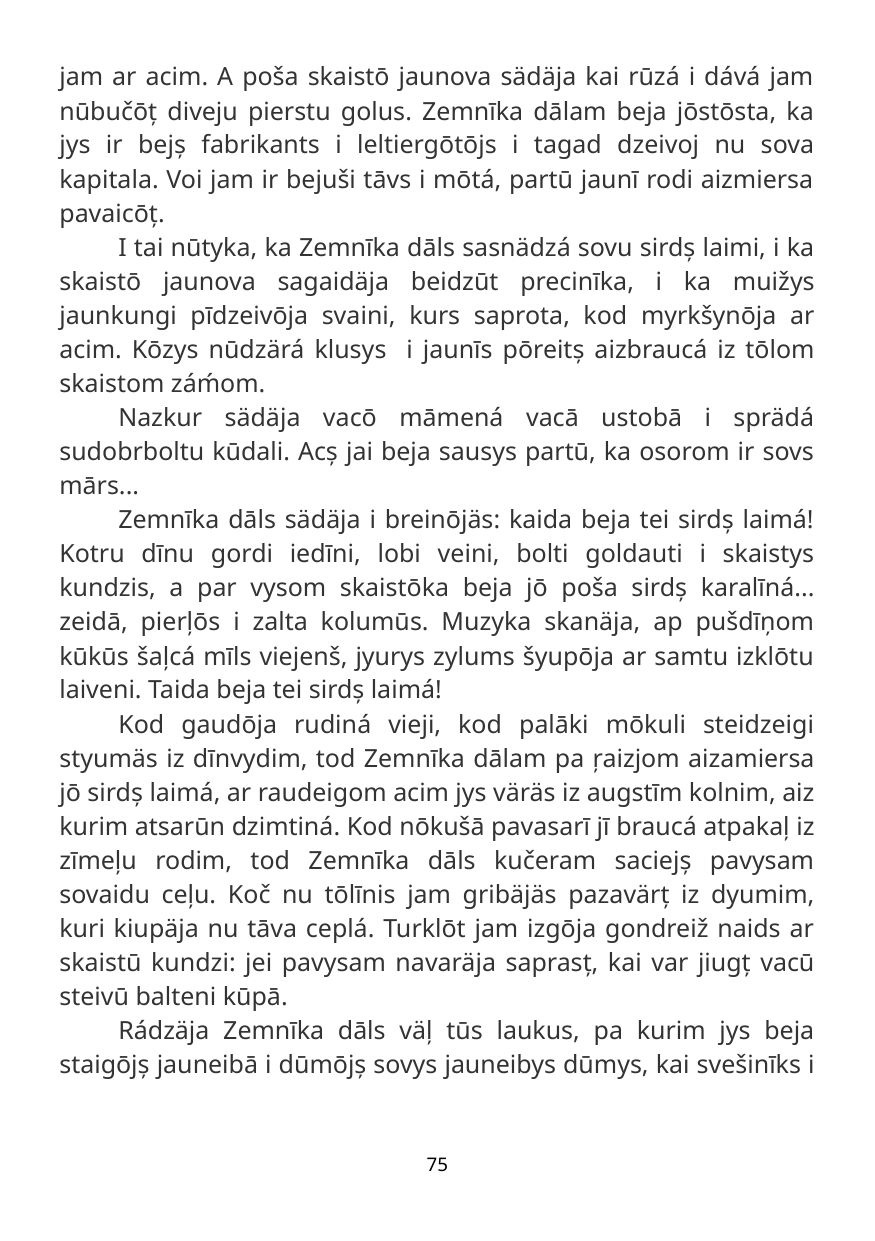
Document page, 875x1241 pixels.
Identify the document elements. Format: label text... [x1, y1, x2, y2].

text Nazkur sädäja vacō māmená vacā ustobā i sprädá sudobrboltu kūdali. Acș jai beja sausys partū, ka osorom ir sovs mārs... [59, 400, 815, 502]
text I tai nūtyka, ka Zemnīka dāls sasnädzá sovu sirdș laimi, i ka skaistō jaunova sagaidäja beidzūt precinīka, i ka muižys jaunkungi pīdzeivōja svaini, kurs saprota, kod myrkšynōja ar acim. Kōzys nūdzärá klusys i jaunīs pōreitș aizbraucá iz tōlom skaistom záḿom. [59, 229, 815, 400]
text Zemnīka dāls sädäja i breinōjäs: kaida beja tei sirdș laimá! Kotru dīnu gordi iedīni, lobi veini, bolti goldauti i skaistys kundzis, a par vysom skaistōka beja jō poša sirdș karalīná... zeidā, pierļōs i zalta kolumūs. Muzyka skanäja, ap pušdīņom kūkūs šaļcá mīls viejenš, jyurys zylums šyupōja ar samtu izklōtu laiveni. Taida beja tei sirdș laimá! [59, 502, 815, 706]
text Rádzäja Zemnīka dāls väļ tūs laukus, pa kurim jys beja staigōjș jauneibā i dūmōjș sovys jauneibys dūmys, kai svešinīks i [59, 1013, 815, 1081]
text Kod gaudōja rudiná vieji, kod palāki mōkuli steidzeigi styumäs iz dīnvydim, tod Zemnīka dālam pa ŗaizjom aizamiersa jō sirdș laimá, ar raudeigom acim jys väräs iz augstīm kolnim, aiz kurim atsarūn dzimtiná. Kod nōkušā pavasarī jī braucá atpakaļ iz zīmeļu rodim, tod Zemnīka dāls kučeram saciejș pavysam sovaidu ceļu. Koč nu tōlīnis jam gribäjäs pazavärț iz dyumim, kuri kiupäja nu tāva ceplá. Turklōt jam izgōja gondreiž naids ar skaistū kundzi: jei pavysam navaräja saprasț, kai var jiugț vacū steivū balteni kūpā. [59, 706, 815, 1013]
text jam ar acim. A poša skaistō jaunova sädäja kai rūzá i dává jam nūbučōț diveju pierstu golus. Zemnīka dālam beja jōstōsta, ka jys ir bejș fabrikants i leltiergōtōjs i tagad dzeivoj nu sova kapitala. Voi jam ir bejuši tāvs i mōtá, partū jaunī rodi aizmiersa pavaicōț. [59, 59, 815, 229]
